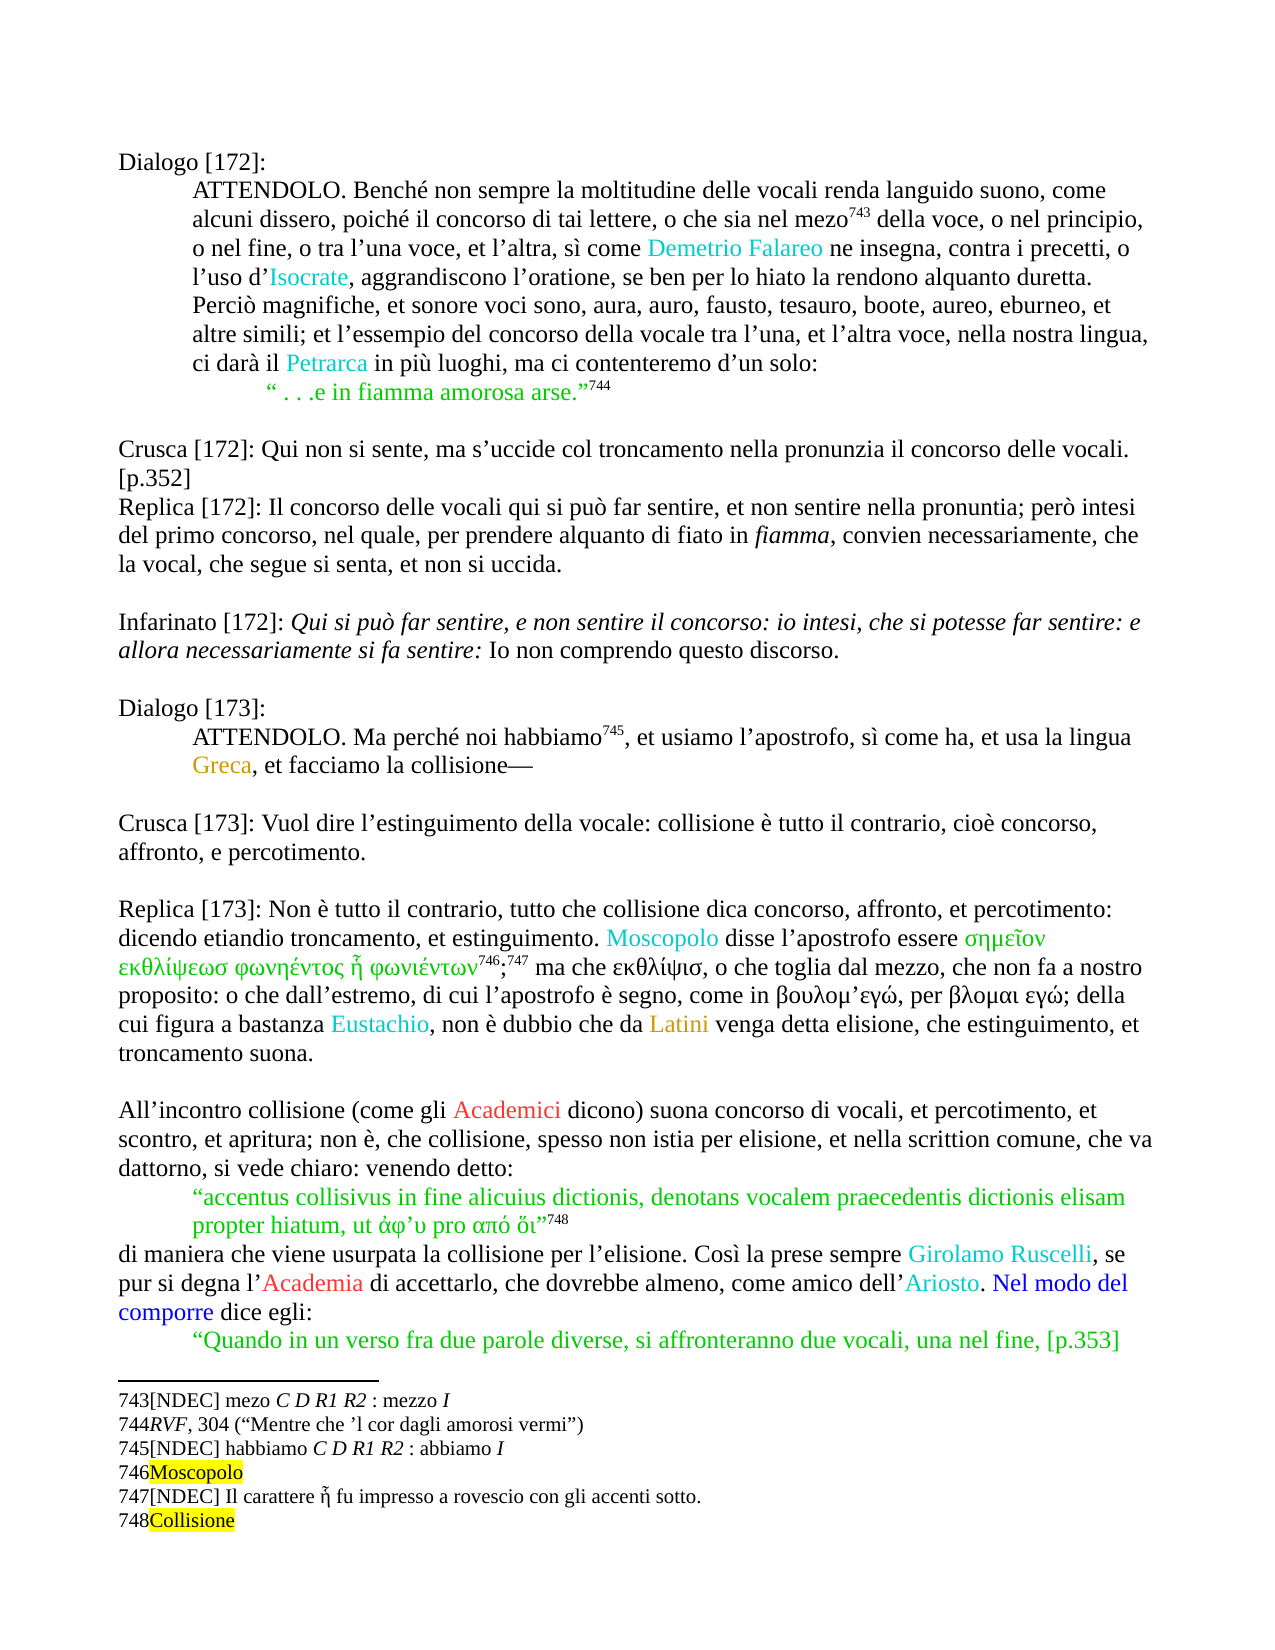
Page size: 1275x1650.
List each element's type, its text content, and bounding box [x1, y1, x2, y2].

text di maniera che viene usurpata la collisione per l’elisione. Così la prese sempre Girolamo Ruscelli, se pur si degna l’Academia di accettarlo, che dovrebbe almeno, come amico dell’Ariosto. Nel modo del comporre dice egli: [118, 1239, 1157, 1326]
text [NDEC] habbiamo C D R1 R2 : abbiamo I [118, 1436, 1157, 1460]
text “Quando in un verso fra due parole diverse, si affronteranno due vocali, una nel fine, [p.353] [192, 1326, 1157, 1354]
text RVF, 304 (“Mentre che ’l cor dagli amorosi vermi”) [118, 1412, 1157, 1436]
text Crusca [173]: Vuol dire l’estinguimento della vocale: collisione è tutto il contrario, cioè concorso, affronto, e percotimento. [118, 808, 1157, 866]
text ATTENDOLO. Ma perché noi habbiamo, et usiamo l’apostrofo, sì come ha, et usa la lingua Greca, et facciamo la collisione— [192, 722, 1157, 779]
text Dialogo [173]: [118, 693, 1157, 722]
text “ . . .e in fiamma amorosa arse.” [192, 377, 1157, 406]
text Dialogo [172]: [118, 147, 1157, 176]
text Infarinato [172]: Qui si può far sentire, e non sentire il concorso: io intesi, che si potesse far sentire: e allora necessariamente si fa sentire: Io non comprendo questo discorso. [118, 607, 1157, 664]
text [p.352] [118, 463, 1157, 492]
text Replica [172]: Il concorso delle vocali qui si può far sentire, et non sentire nella pronuntia; però intesi del primo concorso, nel quale, per prendere alquanto di fiato in fiamma, convien necessariamente, che la vocal, che segue si senta, et non si uccida. [118, 492, 1157, 578]
text [NDEC] mezo C D R1 R2 : mezzo I [118, 1387, 1157, 1412]
text [NDEC] Il carattere ἧ fu impresso a rovescio con gli accenti sotto. [118, 1484, 1157, 1508]
text Moscopolo [118, 1460, 1157, 1484]
text Crusca [172]: Qui non si sente, ma s’uccide col troncamento nella pronunzia il concorso delle vocali. [118, 434, 1157, 463]
text All’incontro collisione (come gli Academici dicono) suona concorso di vocali, et percotimento, et scontro, et apritura; non è, che collisione, spesso non istia per elisione, et nella scrittion comune, che va dattorno, si vede chiaro: venendo detto: [118, 1096, 1157, 1182]
text “accentus collisivus in fine alicuius dictionis, denotans vocalem praecedentis dictionis elisam propter hiatum, ut ἀφ’υ pro από ὅι” [192, 1182, 1157, 1239]
text Replica [173]: Non è tutto il contrario, tutto che collisione dica concorso, affronto, et percotimento: dicendo etiandio troncamento, et estinguimento. Moscopolo disse l’apostrofo essere σημεῖον εκθλίψεωσ φωνηέντος ἧ φωνιέντων; ma che εκθλίψισ, o che toglia dal mezzo, che non fa a nostro proposito: o che dall’estremo, di cui l’apostrofo è segno, come in βουλομ’εγώ, per βλομαι εγώ; della cui figura a bastanza Eustachio, non è dubbio che da Latini venga detta elisione, che estinguimento, et troncamento suona. [118, 894, 1157, 1067]
text Collisione [118, 1508, 1157, 1532]
text ATTENDOLO. Benché non sempre la moltitudine delle vocali renda languido suono, come alcuni dissero, poiché il concorso di tai lettere, o che sia nel mezo della voce, o nel principio, o nel fine, o tra l’una voce, et l’altra, sì come Demetrio Falareo ne insegna, contra i precetti, o l’uso d’Isocrate, aggrandiscono l’oratione, se ben per lo hiato la rendono alquanto duretta. Perciò magnifiche, et sonore voci sono, aura, auro, fausto, tesauro, boote, aureo, eburneo, et altre simili; et l’essempio del concorso della vocale tra l’una, et l’altra voce, nella nostra lingua, ci darà il Petrarca in più luoghi, ma ci contenteremo d’un solo: [192, 176, 1157, 377]
